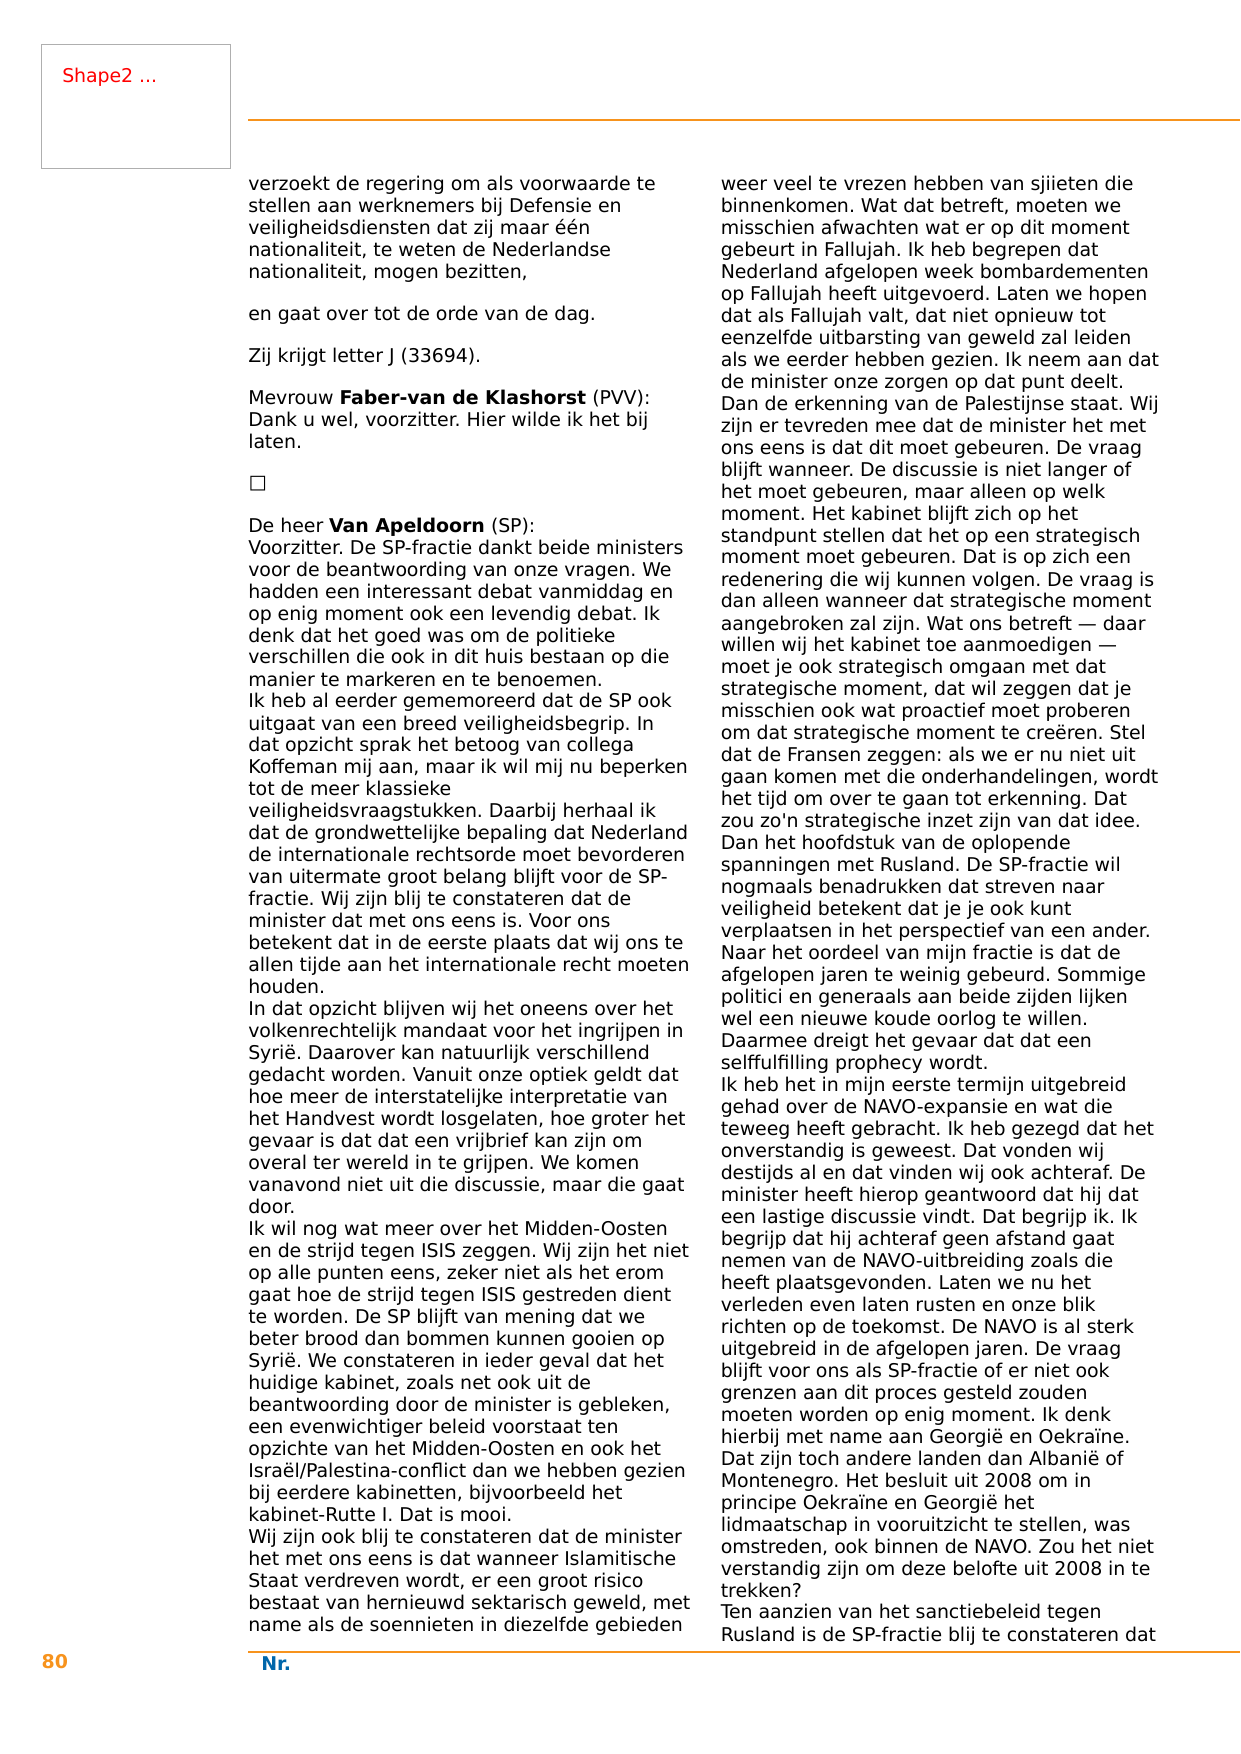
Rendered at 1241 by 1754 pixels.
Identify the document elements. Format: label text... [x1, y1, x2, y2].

text Zij krijgt letter J (33694). [248, 345, 691, 367]
text Wij zijn ook blij te constateren dat de minister het met ons eens is dat wanneer Islamitische Staat verdreven wordt, er een groot risico bestaat van hernieuwd sektarisch geweld, met name als de soennieten in diezelfde gebieden [248, 1526, 691, 1636]
text Ik wil nog wat meer over het Midden-Oosten en de strijd tegen ISIS zeggen. Wij zijn het niet op alle punten eens, zeker niet als het erom gaat hoe de strijd tegen ISIS gestreden dient te worden. De SP blijft van mening dat we beter brood dan bommen kunnen gooien op Syrië. We constateren in ieder geval dat het huidige kabinet, zoals net ook uit de beantwoording door de minister is gebleken, een evenwichtiger beleid voorstaat ten opzichte van het Midden-Oosten en ook het Israël/Palestina-conflict dan we hebben gezien bij eerdere kabinetten, bijvoorbeeld het kabinet-Rutte I. Dat is mooi. [248, 1218, 691, 1526]
text verzoekt de regering om als voorwaarde te stellen aan werknemers bij Defensie en veiligheidsdiensten dat zij maar één nationaliteit, te weten de Nederlandse nationaliteit, mogen bezitten, [248, 173, 691, 283]
text Dan het hoofdstuk van de oplopende spanningen met Rusland. De SP-fractie wil nogmaals benadrukken dat streven naar veiligheid betekent dat je je ook kunt verplaatsen in het perspectief van een ander. Naar het oordeel van mijn fractie is dat de afgelopen jaren te weinig gebeurd. Sommige politici en generaals aan beide zijden lijken wel een nieuwe koude oorlog te willen. Daarmee dreigt het gevaar dat dat een selffulfilling prophecy wordt. [721, 832, 1163, 1074]
text Mevrouw Faber-van de Klashorst (PVV): [248, 387, 691, 409]
text In dat opzicht blijven wij het oneens over het volkenrechtelijk mandaat voor het ingrijpen in Syrië. Daarover kan natuurlijk verschillend gedacht worden. Vanuit onze optiek geldt dat hoe meer de interstatelijke interpretatie van het Handvest wordt losgelaten, hoe groter het gevaar is dat dat een vrijbrief kan zijn om overal ter wereld in te grijpen. We komen vanavond niet uit die discussie, maar die gaat door. [248, 998, 691, 1218]
text Ik heb al eerder gememoreerd dat de SP ook uitgaat van een breed veiligheidsbegrip. In dat opzicht sprak het betoog van collega Koffeman mij aan, maar ik wil mij nu beperken tot de meer klassieke veiligheidsvraagstukken. Daarbij herhaal ik dat de grondwettelijke bepaling dat Nederland de internationale rechtsorde moet bevorderen van uitermate groot belang blijft voor de SP-fractie. Wij zijn blij te constateren dat de minister dat met ons eens is. Voor ons betekent dat in de eerste plaats dat wij ons te allen tijde aan het internationale recht moeten houden. [248, 690, 691, 998]
text Voorzitter. De SP-fractie dankt beide ministers voor de beantwoording van onze vragen. We hadden een interessant debat vanmiddag en op enig moment ook een levendig debat. Ik denk dat het goed was om de politieke verschillen die ook in dit huis bestaan op die manier te markeren en te benoemen. [248, 537, 691, 690]
text De heer Van Apeldoorn (SP): [248, 514, 691, 537]
text weer veel te vrezen hebben van sjiieten die binnenkomen. Wat dat betreft, moeten we misschien afwachten wat er op dit moment gebeurt in Fallujah. Ik heb begrepen dat Nederland afgelopen week bombardementen op Fallujah heeft uitgevoerd. Laten we hopen dat als Fallujah valt, dat niet opnieuw tot eenzelfde uitbarsting van geweld zal leiden als we eerder hebben gezien. Ik neem aan dat de minister onze zorgen op dat punt deelt. [721, 173, 1163, 393]
text en gaat over tot de orde van de dag. [248, 303, 691, 325]
text Dank u wel, voorzitter. Hier wilde ik het bij laten. [248, 409, 691, 453]
text Ik heb het in mijn eerste termijn uitgebreid gehad over de NAVO-expansie en wat die teweeg heeft gebracht. Ik heb gezegd dat het onverstandig is geweest. Dat vonden wij destijds al en dat vinden wij ook achteraf. De minister heeft hierop geantwoord dat hij dat een lastige discussie vindt. Dat begrijp ik. Ik begrijp dat hij achteraf geen afstand gaat nemen van de NAVO-uitbreiding zoals die heeft plaatsgevonden. Laten we nu het verleden even laten rusten en onze blik richten op de toekomst. De NAVO is al sterk uitgebreid in de afgelopen jaren. De vraag blijft voor ons als SP-fractie of er niet ook grenzen aan dit proces gesteld zouden moeten worden op enig moment. Ik denk hierbij met name aan Georgië en Oekraïne. Dat zijn toch andere landen dan Albanië of Montenegro. Het besluit uit 2008 om in principe Oekraïne en Georgië het lidmaatschap in vooruitzicht te stellen, was omstreden, ook binnen de NAVO. Zou het niet verstandig zijn om deze belofte uit 2008 in te trekken? [721, 1074, 1163, 1601]
text ⬜ [248, 473, 691, 494]
text Dan de erkenning van de Palestijnse staat. Wij zijn er tevreden mee dat de minister het met ons eens is dat dit moet gebeuren. De vraag blijft wanneer. De discussie is niet langer of het moet gebeuren, maar alleen op welk moment. Het kabinet blijft zich op het standpunt stellen dat het op een strategisch moment moet gebeuren. Dat is op zich een redenering die wij kunnen volgen. De vraag is dan alleen wanneer dat strategische moment aangebroken zal zijn. Wat ons betreft — daar willen wij het kabinet toe aanmoedigen — moet je ook strategisch omgaan met dat strategische moment, dat wil zeggen dat je misschien ook wat proactief moet proberen om dat strategische moment te creëren. Stel dat de Fransen zeggen: als we er nu niet uit gaan komen met die onderhandelingen, wordt het tijd om over te gaan tot erkenning. Dat zou zo'n strategische inzet zijn van dat idee. [721, 393, 1163, 832]
text Ten aanzien van het sanctiebeleid tegen Rusland is de SP-fractie blij te constateren dat [721, 1601, 1163, 1645]
